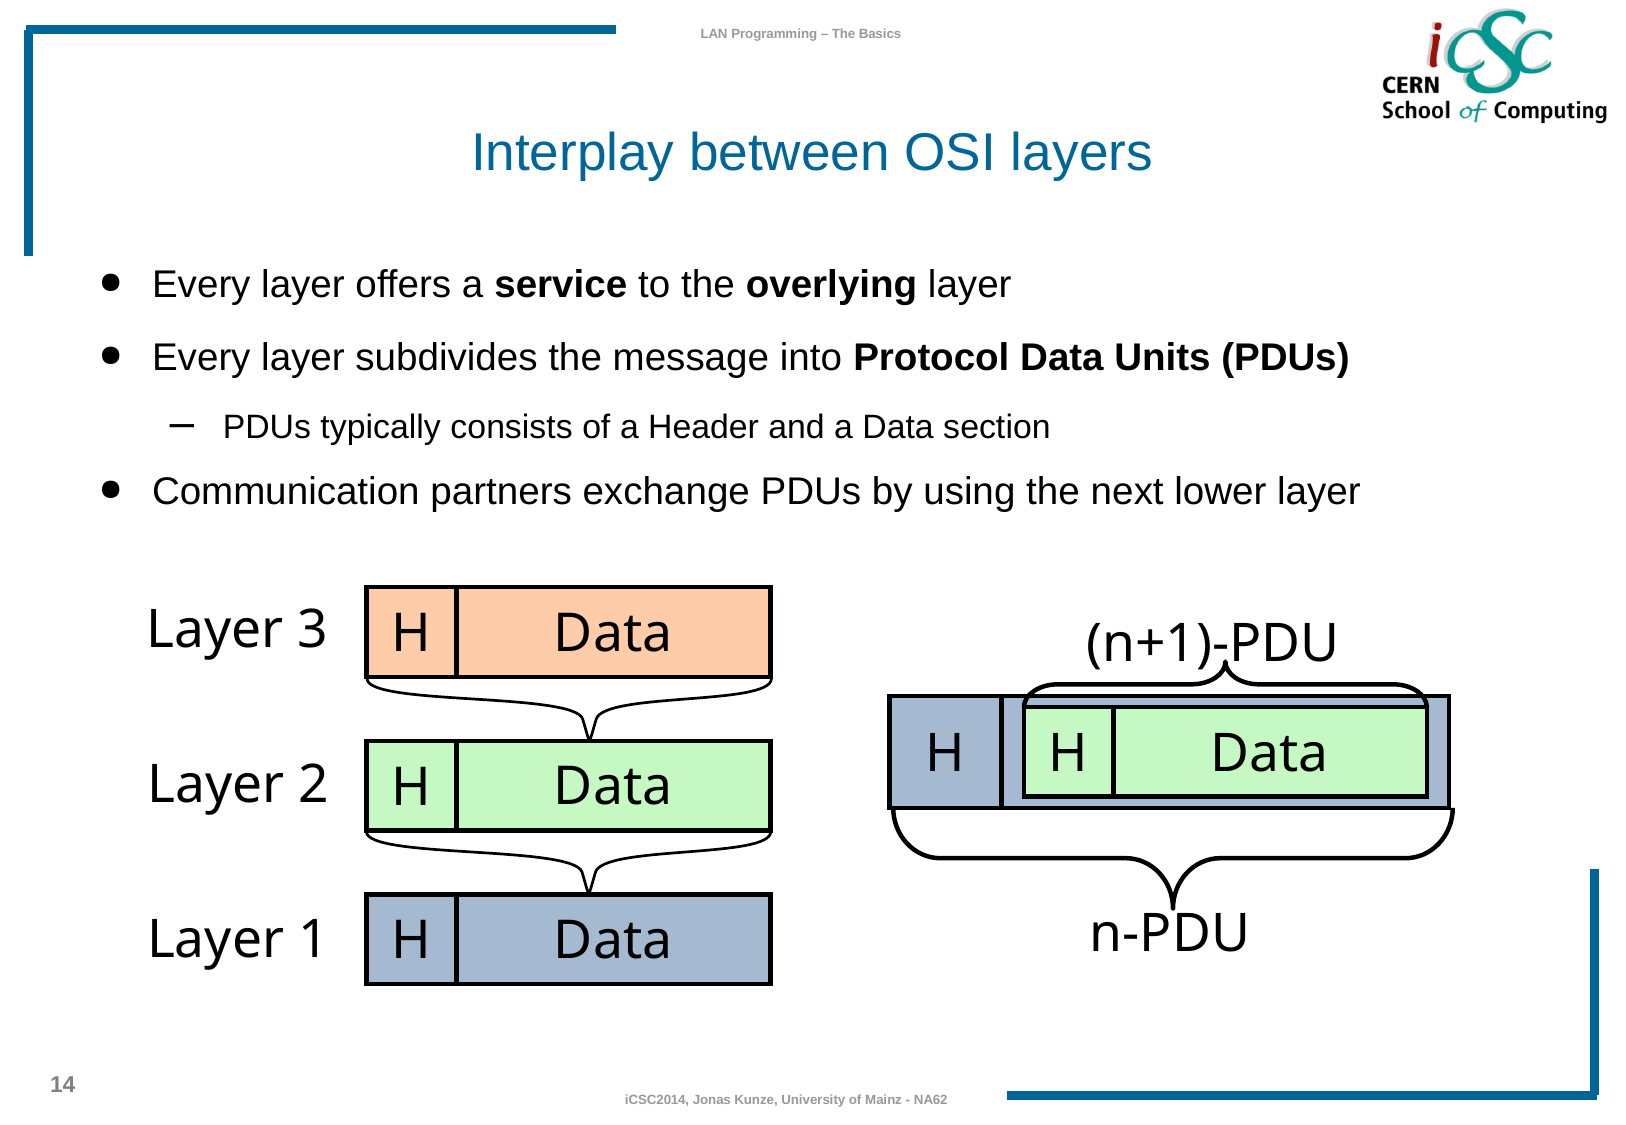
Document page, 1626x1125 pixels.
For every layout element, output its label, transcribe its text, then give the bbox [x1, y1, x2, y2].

picture [151, 585, 1456, 987]
picture [1381, 8, 1608, 125]
list Every layer offers a service to the overlying layer Every layer subdivides the message into Protocol Data Units (PDUs) PDUs typically consists of a Header and a Data section Communication partners exchange PDUs by using the next lower layer [81, 263, 1512, 1051]
title Interplay between OSI layers [81, 44, 1544, 233]
